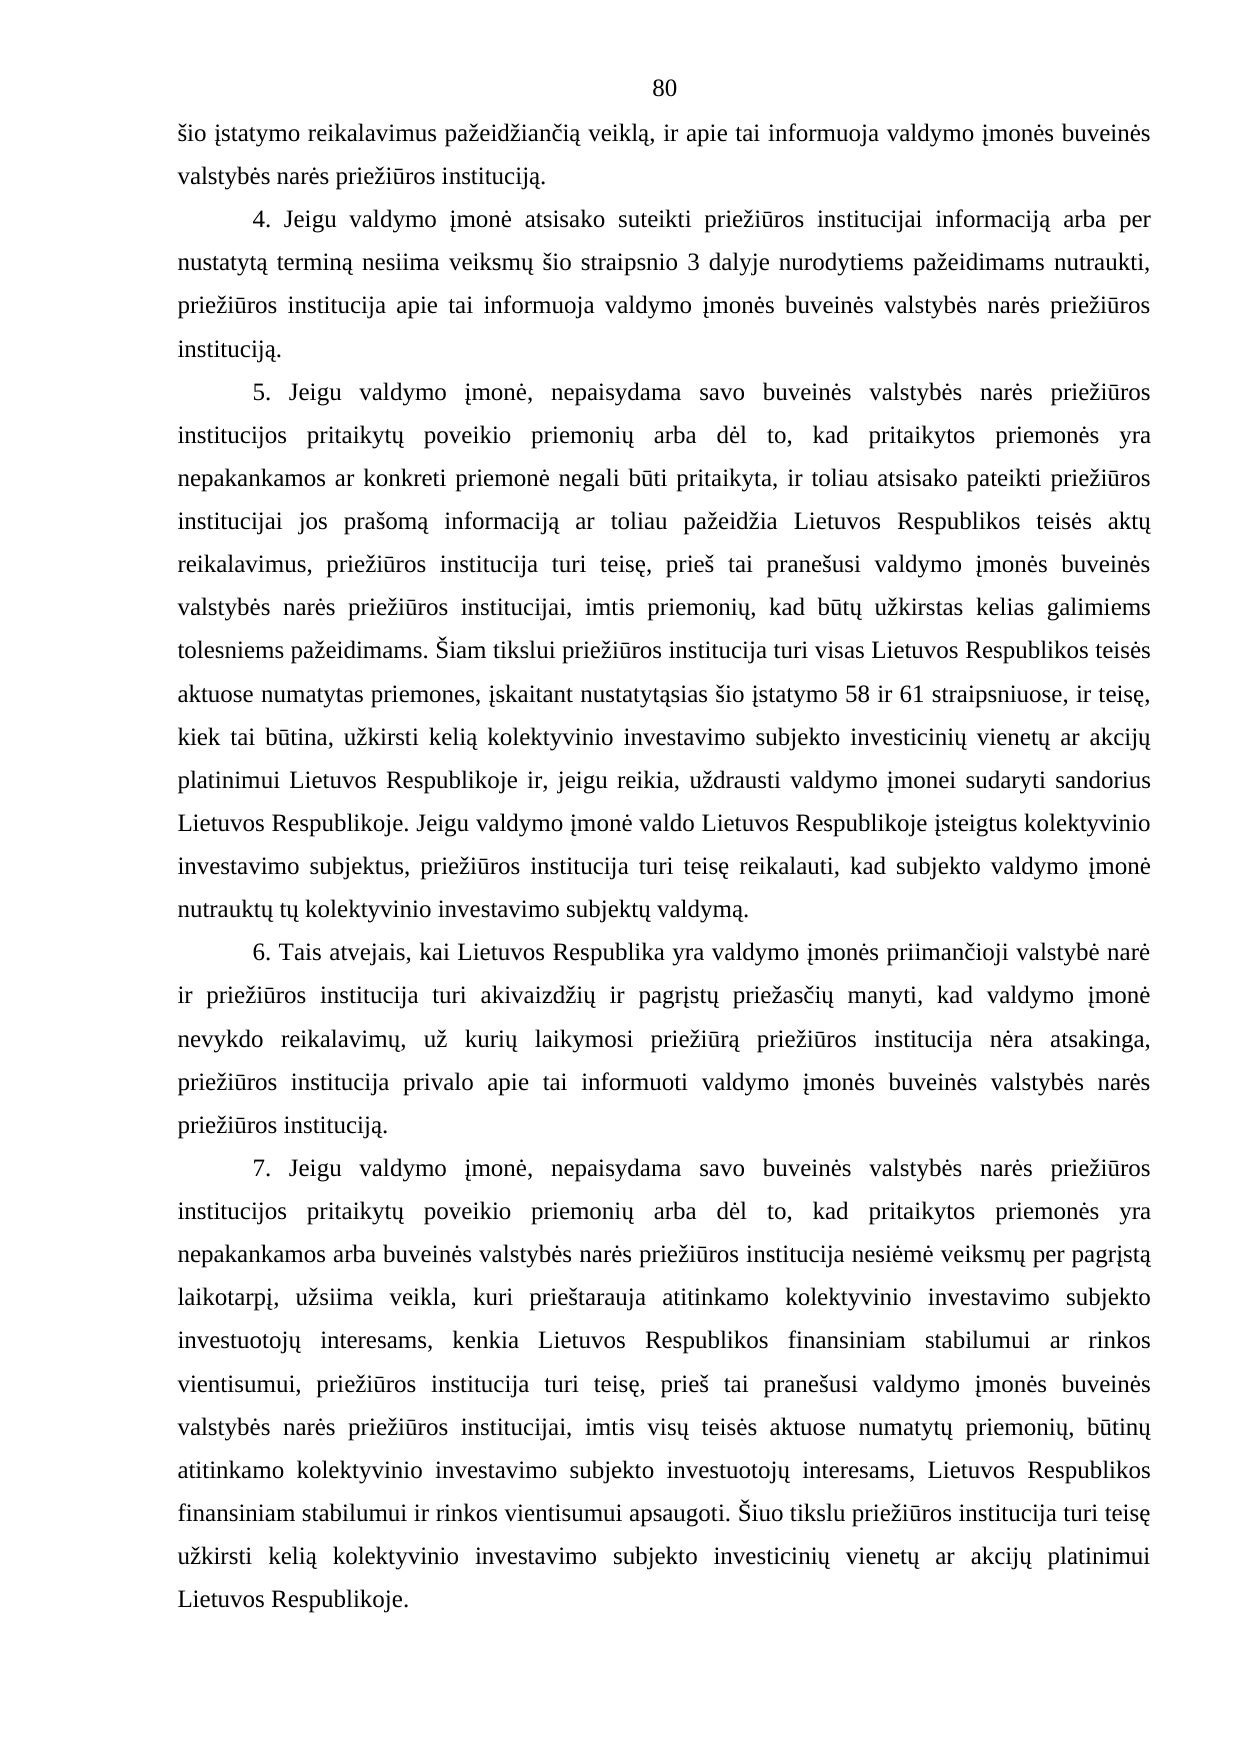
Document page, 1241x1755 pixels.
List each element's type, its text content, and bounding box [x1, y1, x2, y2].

text 7. Jeigu valdymo įmonė, nepaisydama savo buveinės valstybės narės priežiūros institucijos pritaikytų poveikio priemonių arba dėl to, kad pritaikytos priemonės yra nepakankamos arba buveinės valstybės narės priežiūros institucija nesiėmė veiksmų per pagrįstą laikotarpį, užsiima veikla, kuri prieštarauja atitinkamo kolektyvinio investavimo subjekto investuotojų interesams, kenkia Lietuvos Respublikos finansiniam stabilumui ar rinkos vientisumui, priežiūros institucija turi teisę, prieš tai pranešusi valdymo įmonės buveinės valstybės narės priežiūros institucijai, imtis visų teisės aktuose numatytų priemonių, būtinų atitinkamo kolektyvinio investavimo subjekto investuotojų interesams, Lietuvos Respublikos finansiniam stabilumui ir rinkos vientisumui apsaugoti. Šiuo tikslu priežiūros institucija turi teisę užkirsti kelią kolektyvinio investavimo subjekto investicinių vienetų ar akcijų platinimui Lietuvos Respublikoje. [177, 1153, 1152, 1613]
text šio įstatymo reikalavimus pažeidžiančią veiklą, ir apie tai informuoja valdymo įmonės buveinės valstybės narės priežiūros instituciją. [177, 118, 1152, 190]
text 4. Jeigu valdymo įmonė atsisako suteikti priežiūros institucijai informaciją arba per nustatytą terminą nesiima veiksmų šio straipsnio 3 dalyje nurodytiems pažeidimams nutraukti, priežiūros institucija apie tai informuoja valdymo įmonės buveinės valstybės narės priežiūros instituciją. [177, 204, 1152, 362]
text 6. Tais atvejais, kai Lietuvos Respublika yra valdymo įmonės priimančioji valstybė narė ir priežiūros institucija turi akivaizdžių ir pagrįstų priežasčių manyti, kad valdymo įmonė nevykdo reikalavimų, už kurių laikymosi priežiūrą priežiūros institucija nėra atsakinga, priežiūros institucija privalo apie tai informuoti valdymo įmonės buveinės valstybės narės priežiūros instituciją. [177, 937, 1152, 1139]
text 5. Jeigu valdymo įmonė, nepaisydama savo buveinės valstybės narės priežiūros institucijos pritaikytų poveikio priemonių arba dėl to, kad pritaikytos priemonės yra nepakankamos ar konkreti priemonė negali būti pritaikyta, ir toliau atsisako pateikti priežiūros institucijai jos prašomą informaciją ar toliau pažeidžia Lietuvos Respublikos teisės aktų reikalavimus, priežiūros institucija turi teisę, prieš tai pranešusi valdymo įmonės buveinės valstybės narės priežiūros institucijai, imtis priemonių, kad būtų užkirstas kelias galimiems tolesniems pažeidimams. Šiam tikslui priežiūros institucija turi visas Lietuvos Respublikos teisės aktuose numatytas priemones, įskaitant nustatytąsias šio įstatymo 58 ir 61 straipsniuose, ir teisę, kiek tai būtina, užkirsti kelią kolektyvinio investavimo subjekto investicinių vienetų ar akcijų platinimui Lietuvos Respublikoje ir, jeigu reikia, uždrausti valdymo įmonei sudaryti sandorius Lietuvos Respublikoje. Jeigu valdymo įmonė valdo Lietuvos Respublikoje įsteigtus kolektyvinio investavimo subjektus, priežiūros institucija turi teisę reikalauti, kad subjekto valdymo įmonė nutrauktų tų kolektyvinio investavimo subjektų valdymą. [177, 377, 1152, 923]
